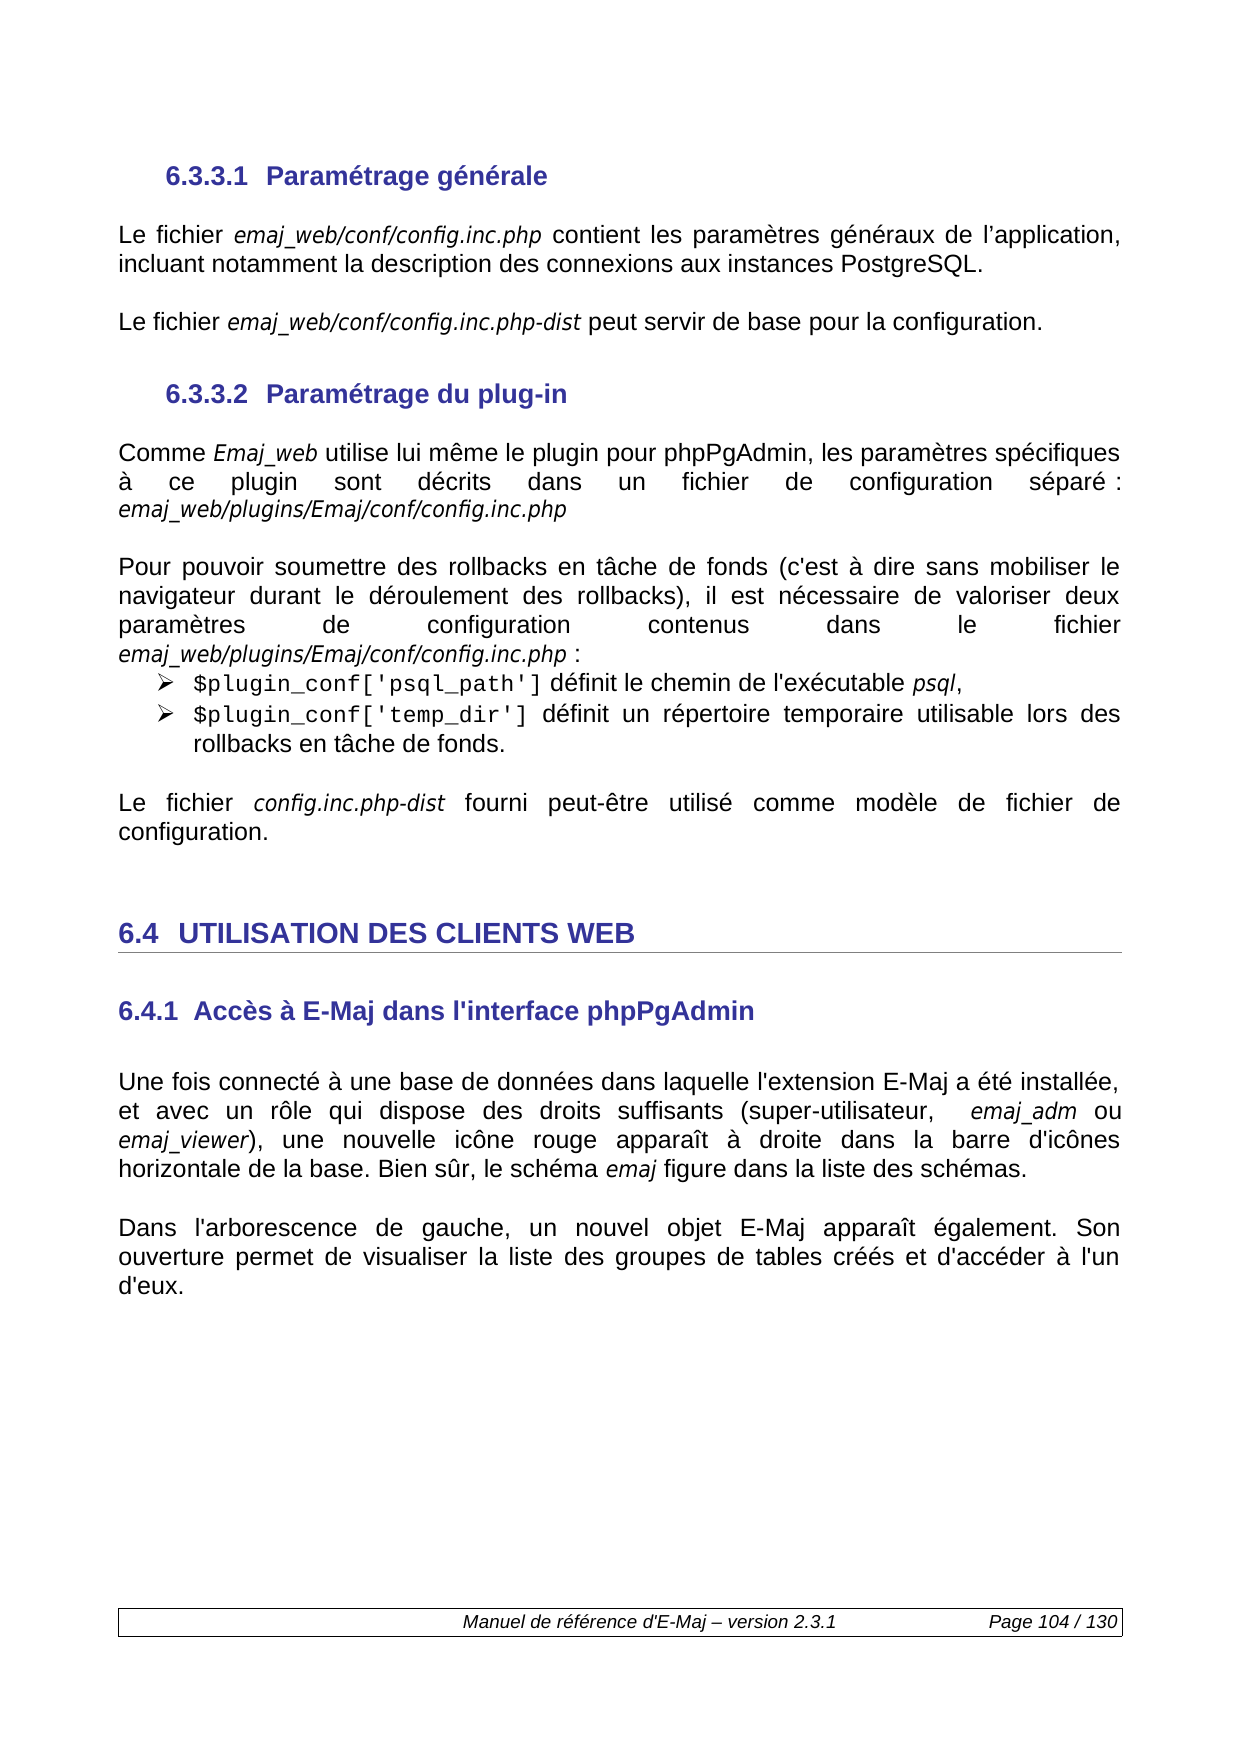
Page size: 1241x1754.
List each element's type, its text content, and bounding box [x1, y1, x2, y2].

text Le fichier emaj_web/conf/config.inc.php contient les paramètres généraux de l’application, incluant notamment la description des connexions aux instances PostgreSQL. [118, 220, 1122, 278]
text Dans l'arborescence de gauche, un nouvel objet E-Maj apparaît également. Son ouverture permet de visualiser la liste des groupes de tables créés et d'accéder à l'un d'eux. [118, 1212, 1122, 1299]
list $plugin_conf['temp_dir'] définit un répertoire temporaire utilisable lors des rollbacks en tâche de fonds. [156, 699, 1122, 758]
text Le fichier emaj_web/conf/config.inc.php-dist peut servir de base pour la configuration. [118, 307, 1122, 336]
subtitle Utilisation des clients web [118, 916, 1122, 952]
text Une fois connecté à une base de données dans laquelle l'extension E-Maj a été installée, et avec un rôle qui dispose des droits suffisants (super-utilisateur, emaj_adm ou emaj_viewer), une nouvelle icône rouge apparaît à droite dans la barre d'icônes horizontale de la base. Bien sûr, le schéma emaj figure dans la liste des schémas. [118, 1067, 1122, 1183]
list Le fichier config.inc.php-dist fourni peut-être utilisé comme modèle de fichier de configuration. [118, 787, 1122, 846]
text Comme Emaj_web utilise lui même le plugin pour phpPgAdmin, les paramètres spécifiques à ce plugin sont décrits dans un fichier de configuration séparé : emaj_web/plugins/Emaj/conf/config.inc.php [118, 438, 1122, 523]
subtitle Paramétrage générale [165, 160, 1122, 191]
text Pour pouvoir soumettre des rollbacks en tâche de fonds (c'est à dire sans mobiliser le navigateur durant le déroulement des rollbacks), il est nécessaire de valoriser deux paramètres de configuration contenus dans le fichier emaj_web/plugins/Emaj/conf/config.inc.php : [118, 552, 1122, 668]
list $plugin_conf['psql_path'] définit le chemin de l'exécutable psql, [156, 668, 1122, 699]
subtitle Paramétrage du plug-in [165, 378, 1122, 409]
subtitle Accès à E-Maj dans l'interface phpPgAdmin [118, 994, 1122, 1026]
